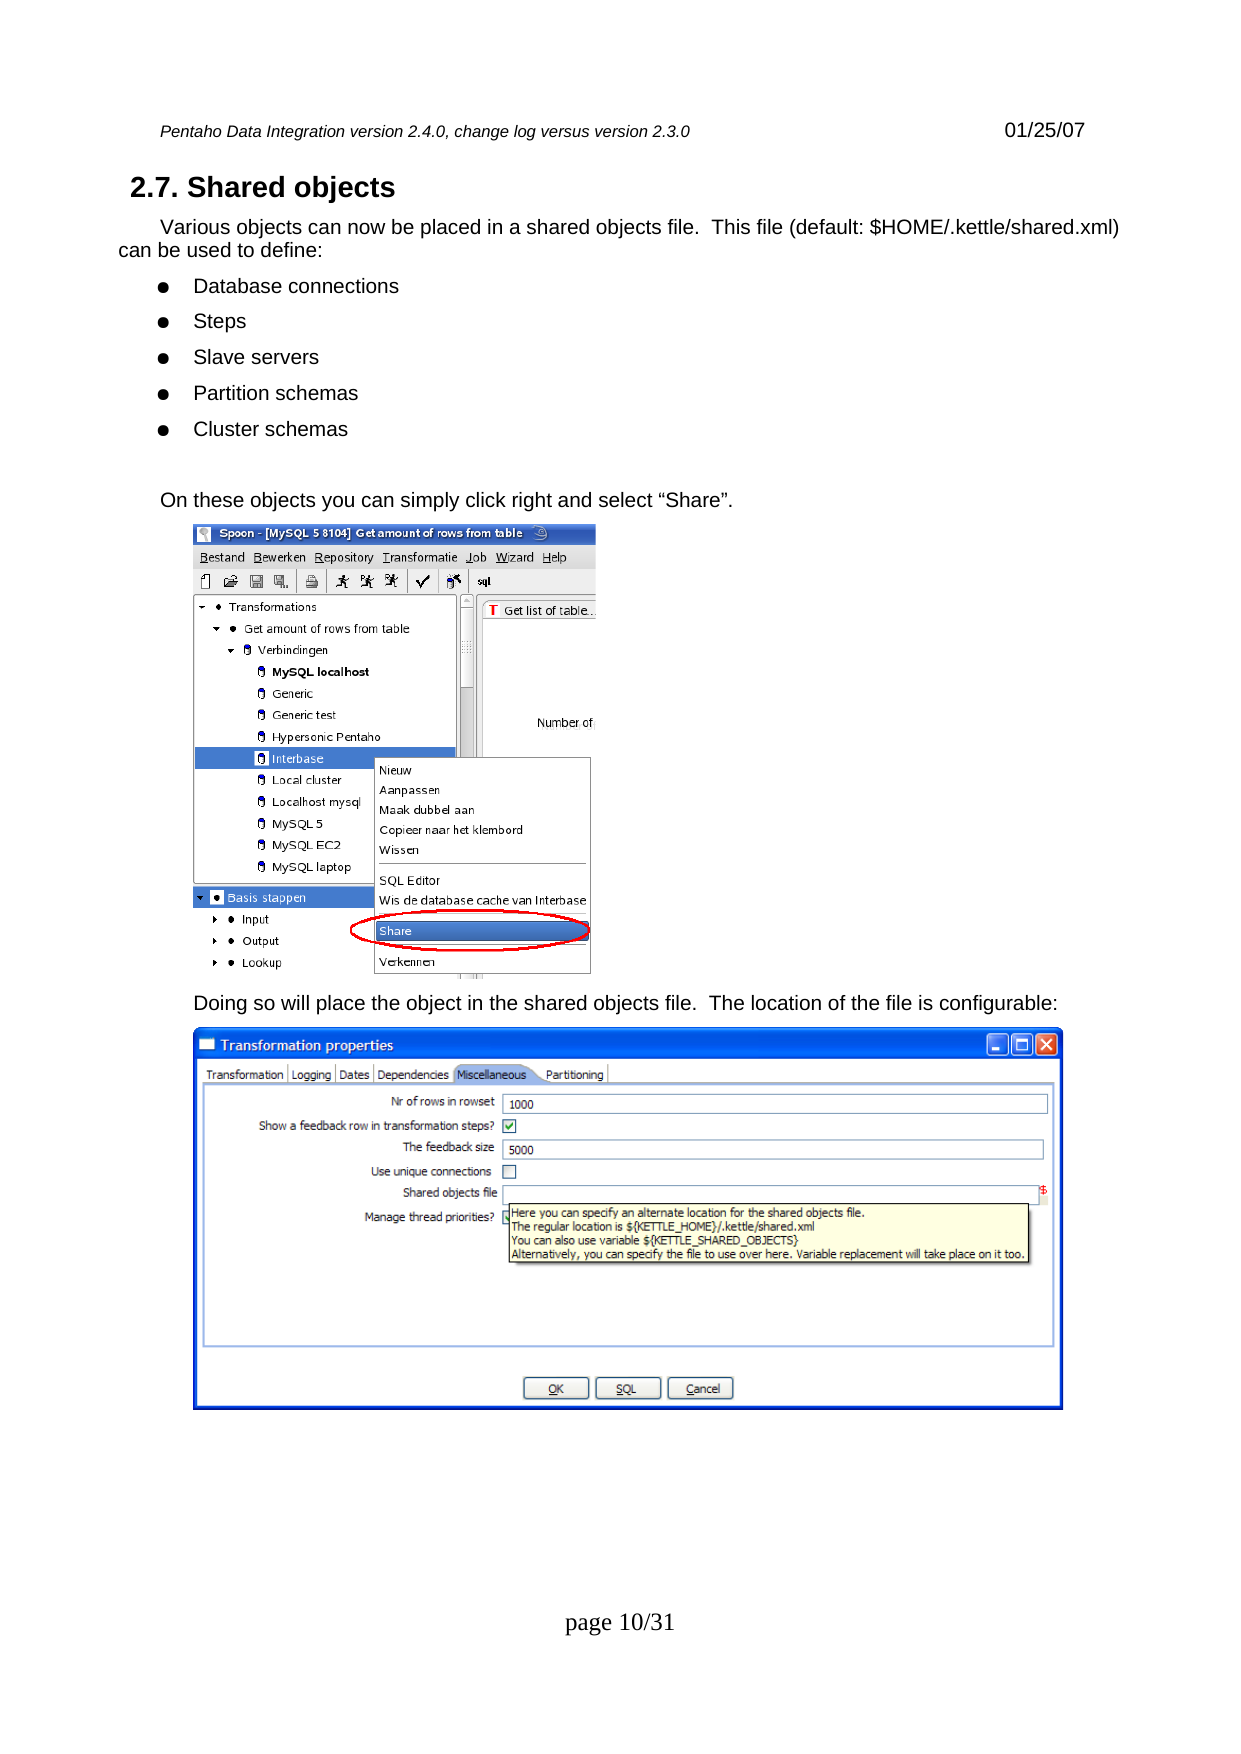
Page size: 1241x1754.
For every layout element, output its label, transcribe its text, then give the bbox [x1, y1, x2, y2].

text On these objects you can simply click right and select “Share”. [118, 488, 1122, 512]
list Doing so will place the object in the shared objects file. The location of the file is configurable: [156, 991, 1122, 1015]
text Various objects can now be placed in a shared objects file. This file (default: $HOME/.kettle/shared.xml) can be used to define: [118, 215, 1122, 262]
list Steps [156, 310, 1122, 333]
picture [193, 1027, 1064, 1410]
picture [193, 524, 596, 979]
list Cluster schemas [156, 417, 1122, 440]
list Partition schemas [156, 381, 1122, 404]
subtitle Shared objects [130, 171, 1122, 203]
list Database connections [156, 274, 1122, 297]
list Slave servers [156, 346, 1122, 369]
